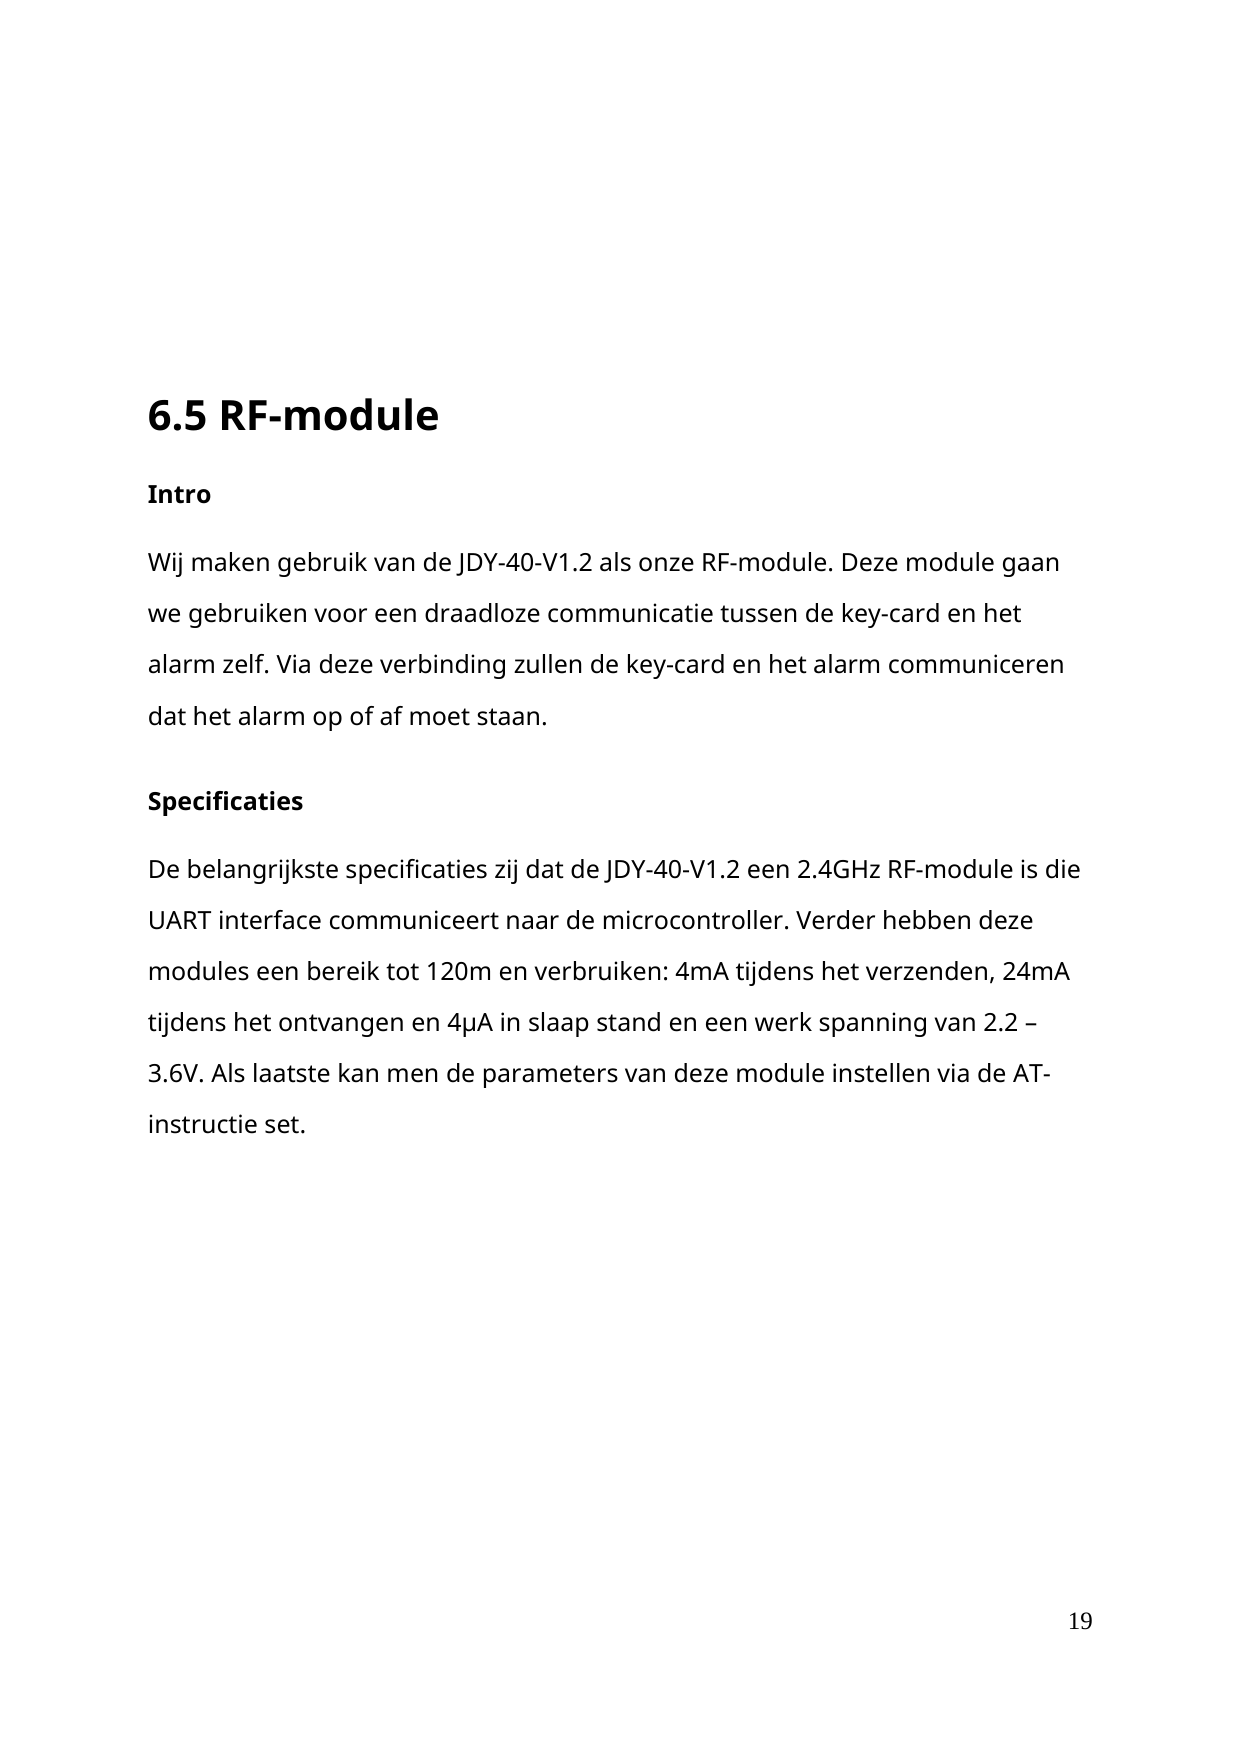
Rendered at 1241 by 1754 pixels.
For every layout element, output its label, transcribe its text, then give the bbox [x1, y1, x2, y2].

subtitle Specificaties [148, 783, 1092, 817]
text Wij maken gebruik van de JDY-40-V1.2 als onze RF-module. Deze module gaan we gebruiken voor een draadloze communicatie tussen de key-card en het alarm zelf. Via deze verbinding zullen de key-card en het alarm communiceren dat het alarm op of af moet staan. [148, 545, 1092, 732]
text De belangrijkste specificaties zij dat de JDY-40-V1.2 een 2.4GHz RF-module is die UART interface communiceert naar de microcontroller. Verder hebben deze modules een bereik tot 120m en verbruiken: 4mA tijdens het verzenden, 24mA tijdens het ontvangen en 4µA in slaap stand en een werk spanning van 2.2 – 3.6V. Als laatste kan men de parameters van deze module instellen via de AT-instructie set. [148, 851, 1092, 1141]
subtitle Intro [148, 477, 1092, 511]
subtitle 6.5 RF-module [148, 386, 1092, 443]
